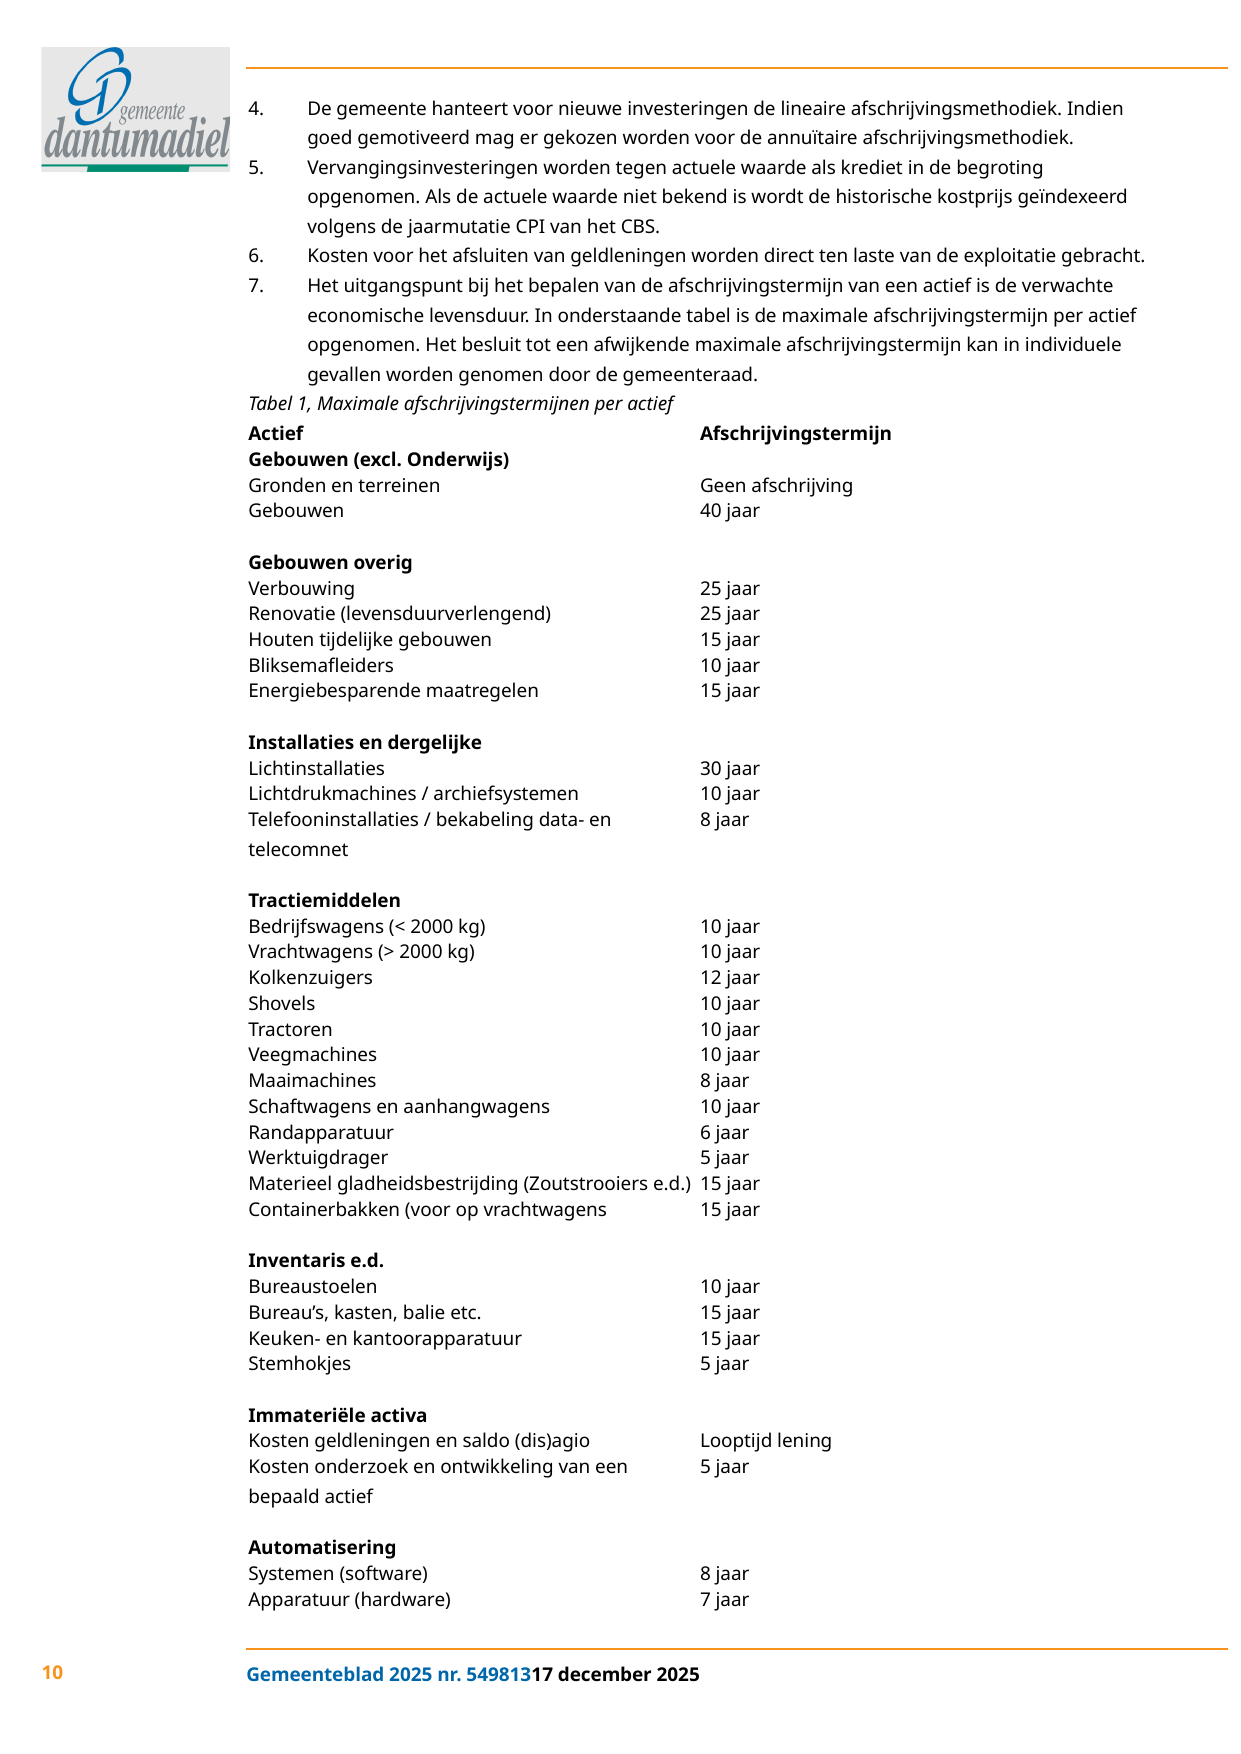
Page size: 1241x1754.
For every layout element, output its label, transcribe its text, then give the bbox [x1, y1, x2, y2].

table_cell Keuken- en kantoorapparatuur [248, 1325, 700, 1350]
table_cell Tractoren [248, 1016, 700, 1042]
table_cell Automatisering [248, 1534, 700, 1560]
table_cell [700, 1376, 1152, 1402]
table_cell 5 jaar [700, 1145, 1152, 1170]
table_cell [700, 1534, 1152, 1560]
table_cell 6 jaar [700, 1119, 1152, 1144]
table_cell [700, 446, 1152, 472]
table_cell Gebouwen (excl. Onderwijs) [248, 446, 700, 472]
table_cell 10 jaar [700, 1016, 1152, 1042]
table_cell [700, 1402, 1152, 1428]
table_cell 10 jaar [700, 990, 1152, 1016]
table_cell Veegmachines [248, 1042, 700, 1067]
table_cell Kosten onderzoek en ontwikkeling van een bepaald actief [248, 1453, 700, 1509]
table_cell Installaties en dergelijke [248, 729, 700, 755]
list De gemeente hanteert voor nieuwe investeringen de lineaire afschrijvingsmethodiek. Indien goed gemotiveerd mag er gekozen worden voor de annuïtaire afschrijvingsmethodiek. [248, 95, 1152, 150]
table_cell 15 jaar [700, 1196, 1152, 1222]
table_cell 15 jaar [700, 1299, 1152, 1325]
table_cell Maaimachines [248, 1068, 700, 1093]
table_cell [248, 1376, 700, 1402]
table_cell 7 jaar [700, 1586, 1152, 1612]
text Tabel 1, Maximale afschrijvingstermijnen per actief [248, 391, 1152, 416]
table_cell 25 jaar [700, 575, 1152, 600]
table_cell [700, 703, 1152, 729]
table_cell Kolkenzuigers [248, 965, 700, 990]
table_cell 10 jaar [700, 1093, 1152, 1119]
table_cell 10 jaar [700, 652, 1152, 678]
table_cell 12 jaar [700, 965, 1152, 990]
table_cell Gebouwen [248, 498, 700, 523]
table_cell [248, 1222, 700, 1247]
table_cell [248, 703, 700, 729]
table_cell Energiebesparende maatregelen [248, 678, 700, 703]
table_cell 10 jaar [700, 1042, 1152, 1067]
table_cell [248, 523, 700, 549]
table_cell 10 jaar [700, 939, 1152, 964]
table_cell Telefooninstallaties / bekabeling data- en telecomnet [248, 806, 700, 862]
table_cell Verbouwing [248, 575, 700, 600]
table_cell 40 jaar [700, 498, 1152, 523]
table_cell Lichtinstallaties [248, 755, 700, 781]
table_cell [700, 1509, 1152, 1534]
table_cell 10 jaar [700, 1273, 1152, 1299]
picture [41, 47, 231, 172]
table_cell 15 jaar [700, 1325, 1152, 1350]
table_cell Inventaris e.d. [248, 1248, 700, 1273]
table_cell Looptijd lening [700, 1428, 1152, 1453]
table_cell Apparatuur (hardware) [248, 1586, 700, 1612]
table_cell [700, 887, 1152, 913]
table_cell Lichtdrukmachines / archiefsystemen [248, 781, 700, 806]
table_cell [700, 862, 1152, 887]
table_cell [700, 523, 1152, 549]
table_cell 25 jaar [700, 600, 1152, 626]
table_cell Containerbakken (voor op vrachtwagens [248, 1196, 700, 1222]
table_cell 15 jaar [700, 678, 1152, 703]
table_cell [700, 1222, 1152, 1247]
table_cell [248, 862, 700, 887]
table_cell Bureaustoelen [248, 1273, 700, 1299]
list Vervangingsinvesteringen worden tegen actuele waarde als krediet in de begroting opgenomen. Als de actuele waarde niet bekend is wordt de historische kostprijs geïndexeerd volgens de jaarmutatie CPI van het CBS. [248, 154, 1152, 239]
table_cell Houten tijdelijke gebouwen [248, 626, 700, 652]
table_cell 15 jaar [700, 626, 1152, 652]
list Kosten voor het afsluiten van geldleningen worden direct ten laste van de exploitatie gebracht. [248, 243, 1152, 268]
table_cell Tractiemiddelen [248, 887, 700, 913]
table_cell 8 jaar [700, 806, 1152, 862]
table_cell Renovatie (levensduurverlengend) [248, 600, 700, 626]
table_cell Geen afschrijving [700, 472, 1152, 497]
table_cell Bureau’s, kasten, balie etc. [248, 1299, 700, 1325]
table_cell Immateriële activa [248, 1402, 700, 1428]
table_cell Bedrijfswagens (< 2000 kg) [248, 913, 700, 939]
table_cell Bliksemafleiders [248, 652, 700, 678]
table_cell [700, 1248, 1152, 1273]
table_cell Schaftwagens en aanhangwagens [248, 1093, 700, 1119]
table_cell 10 jaar [700, 781, 1152, 806]
table_cell [700, 729, 1152, 755]
table_cell Gebouwen overig [248, 549, 700, 575]
table_cell 5 jaar [700, 1350, 1152, 1376]
table_cell Shovels [248, 990, 700, 1016]
table_cell Vrachtwagens (> 2000 kg) [248, 939, 700, 964]
table_cell 8 jaar [700, 1560, 1152, 1586]
table_cell 30 jaar [700, 755, 1152, 781]
list Het uitgangspunt bij het bepalen van de afschrijvingstermijn van een actief is de verwachte economische levensduur. In onderstaande tabel is de maximale afschrijvingstermijn per actief opgenomen. Het besluit tot een afwijkende maximale afschrijvingstermijn kan in individuele gevallen worden genomen door de gemeenteraad. [248, 272, 1152, 387]
table_cell Randapparatuur [248, 1119, 700, 1144]
table_cell Gronden en terreinen [248, 472, 700, 497]
table_cell [700, 549, 1152, 575]
table_cell 5 jaar [700, 1453, 1152, 1509]
table_cell 10 jaar [700, 913, 1152, 939]
table_cell Systemen (software) [248, 1560, 700, 1586]
table_cell 15 jaar [700, 1170, 1152, 1196]
table_cell 8 jaar [700, 1068, 1152, 1093]
table_header Actief [248, 420, 700, 446]
table_cell Werktuigdrager [248, 1145, 700, 1170]
table_cell Stemhokjes [248, 1350, 700, 1376]
table_cell [248, 1509, 700, 1534]
table_cell Kosten geldleningen en saldo (dis)agio [248, 1428, 700, 1453]
table_cell Materieel gladheidsbestrijding (Zoutstrooiers e.d.) [248, 1170, 700, 1196]
table_header Afschrijvingstermijn [700, 420, 1152, 446]
